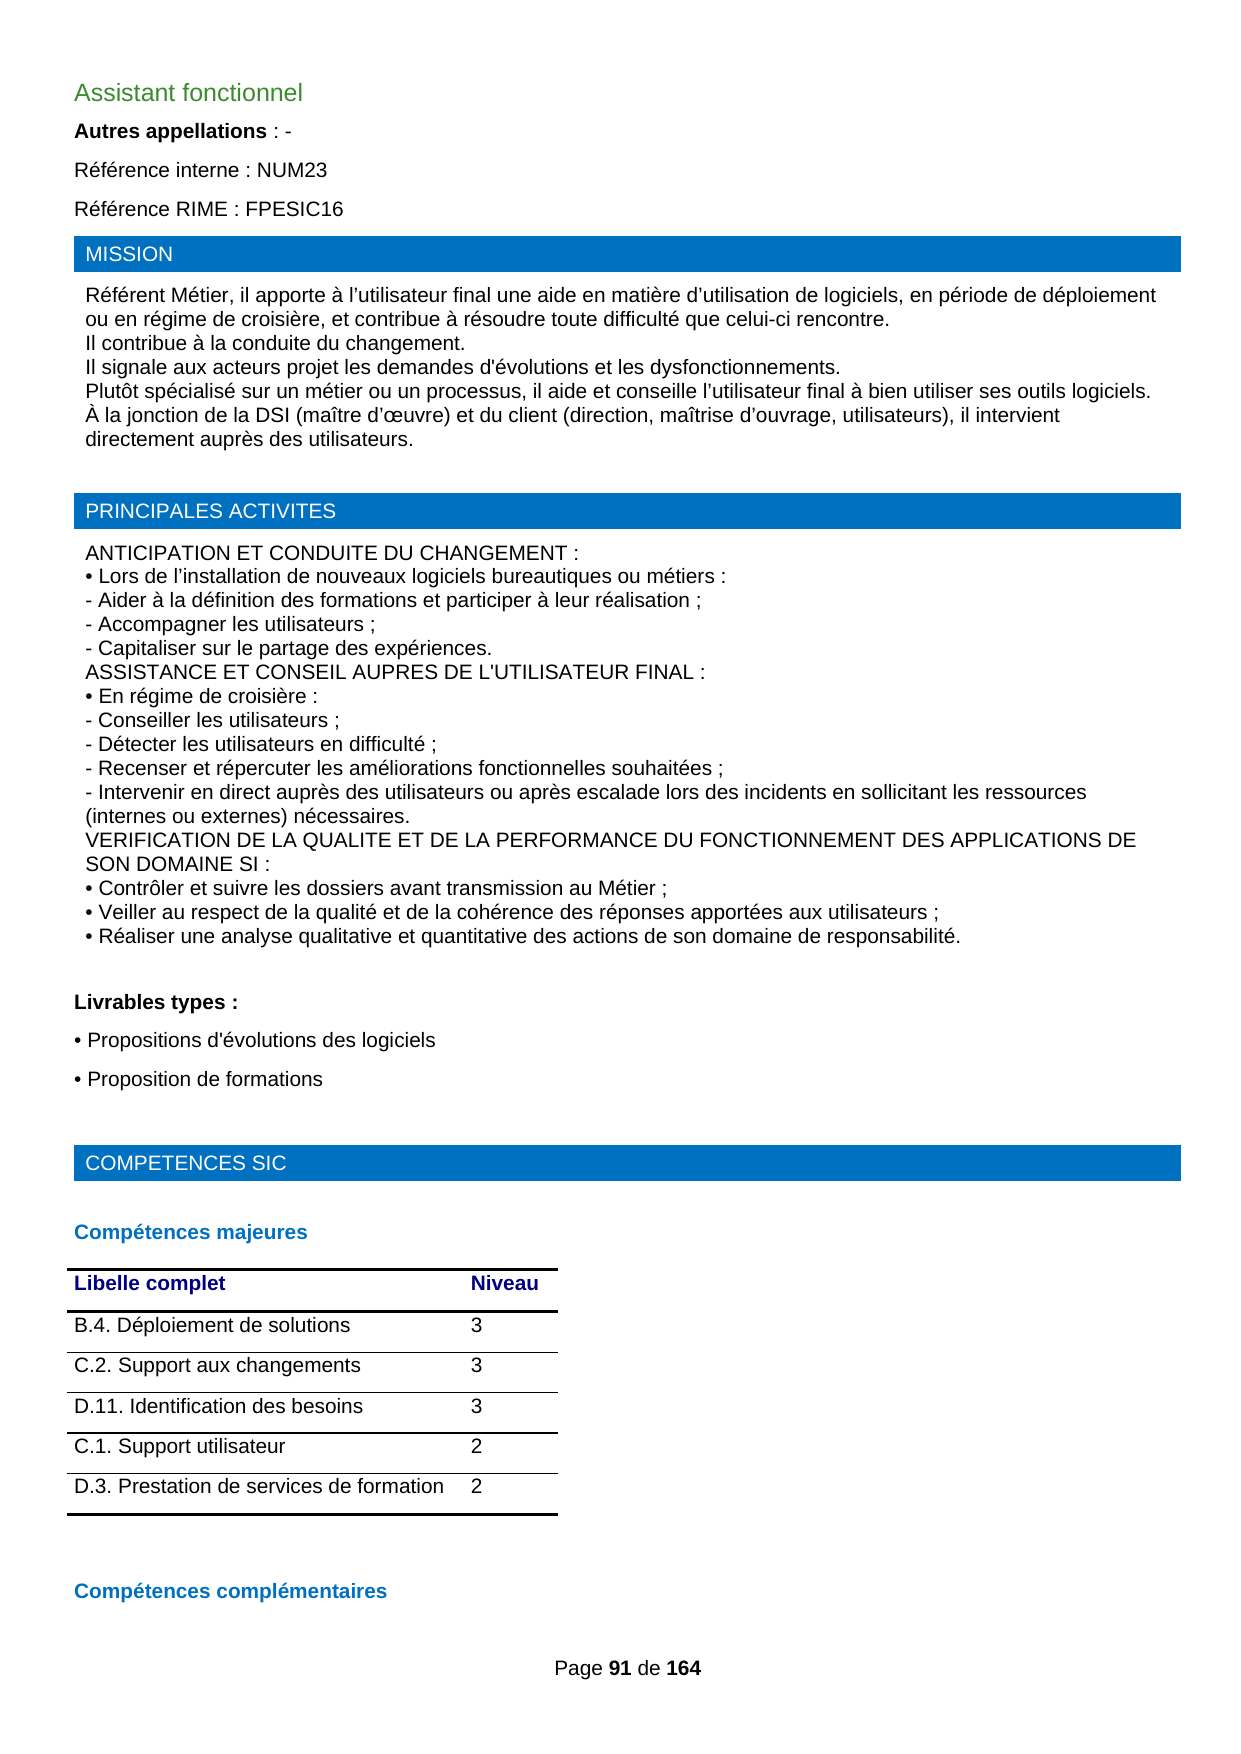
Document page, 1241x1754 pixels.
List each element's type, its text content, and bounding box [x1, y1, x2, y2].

text Compétences complémentaires [74, 1579, 1181, 1603]
text Référence RIME : FPESIC16 [74, 197, 1181, 221]
table_header Niveau [463, 1271, 558, 1309]
table_header MISSION [74, 236, 1181, 272]
table_cell ANTICIPATION ET CONDUITE DU CHANGEMENT : • Lors de l’installation de nouveaux logiciels bureautiques ou métiers : - Aider à la définition des formations et participer à leur réalisation ; - Accompagner les utilisateurs ; - Capitaliser sur le partage des expériences. ASSISTANCE ET CONSEIL AUPRES DE L'UTILISATEUR FINAL : • En régime de croisière : - Conseiller les utilisateurs ; - Détecter les utilisateurs en difficulté ; - Recenser et répercuter les améliorations fonctionnelles souhaitées ; - Intervenir en direct auprès des utilisateurs ou après escalade lors des incidents en sollicitant les ressources (internes ou externes) nécessaires. VERIFICATION DE LA QUALITE ET DE LA PERFORMANCE DU FONCTIONNEMENT DES APPLICATIONS DE SON DOMAINE SI : • Contrôler et suivre les dossiers avant transmission au Métier ; • Veiller au respect de la qualité et de la cohérence des réponses apportées aux utilisateurs ; • Réaliser une analyse qualitative et quantitative des actions de son domaine de responsabilité. [74, 529, 1179, 951]
table_cell 3 [463, 1393, 558, 1432]
subtitle Assistant fonctionnel [74, 78, 1181, 107]
text • Propositions d'évolutions des logiciels [74, 1028, 1181, 1052]
table_cell C.2. Support aux changements [67, 1353, 463, 1392]
table_cell 3 [463, 1353, 558, 1392]
table_cell Référent Métier, il apporte à l’utilisateur final une aide en matière d’utilisation de logiciels, en période de déploiement ou en régime de croisière, et contribue à résoudre toute difficulté que celui-ci rencontre. Il contribue à la conduite du changement. Il signale aux acteurs projet les demandes d'évolutions et les dysfonctionnements. Plutôt spécialisé sur un métier ou un processus, il aide et conseille l’utilisateur final à bien utiliser ses outils logiciels. À la jonction de la DSI (maître d’œuvre) et du client (direction, maîtrise d’ouvrage, utilisateurs), il intervient directement auprès des utilisateurs. [74, 272, 1179, 454]
table_cell D.3. Prestation de services de formation [67, 1474, 463, 1513]
text Référence interne : NUM23 [74, 158, 1181, 182]
table_cell B.4. Déploiement de solutions [67, 1313, 463, 1351]
text Compétences majeures [74, 1219, 1181, 1243]
table_header PRINCIPALES ACTIVITES [74, 493, 1181, 529]
text Autres appellations : - [74, 119, 1181, 143]
table_header COMPETENCES SIC [74, 1145, 1181, 1181]
table_cell 2 [463, 1474, 558, 1513]
text • Proposition de formations [74, 1067, 1181, 1091]
table_cell C.1. Support utilisateur [67, 1434, 463, 1473]
text Livrables types : [74, 989, 1181, 1013]
table_cell 2 [463, 1434, 558, 1473]
table_header Libelle complet [67, 1271, 463, 1309]
table_cell 3 [463, 1313, 558, 1351]
table_cell D.11. Identification des besoins [67, 1393, 463, 1432]
